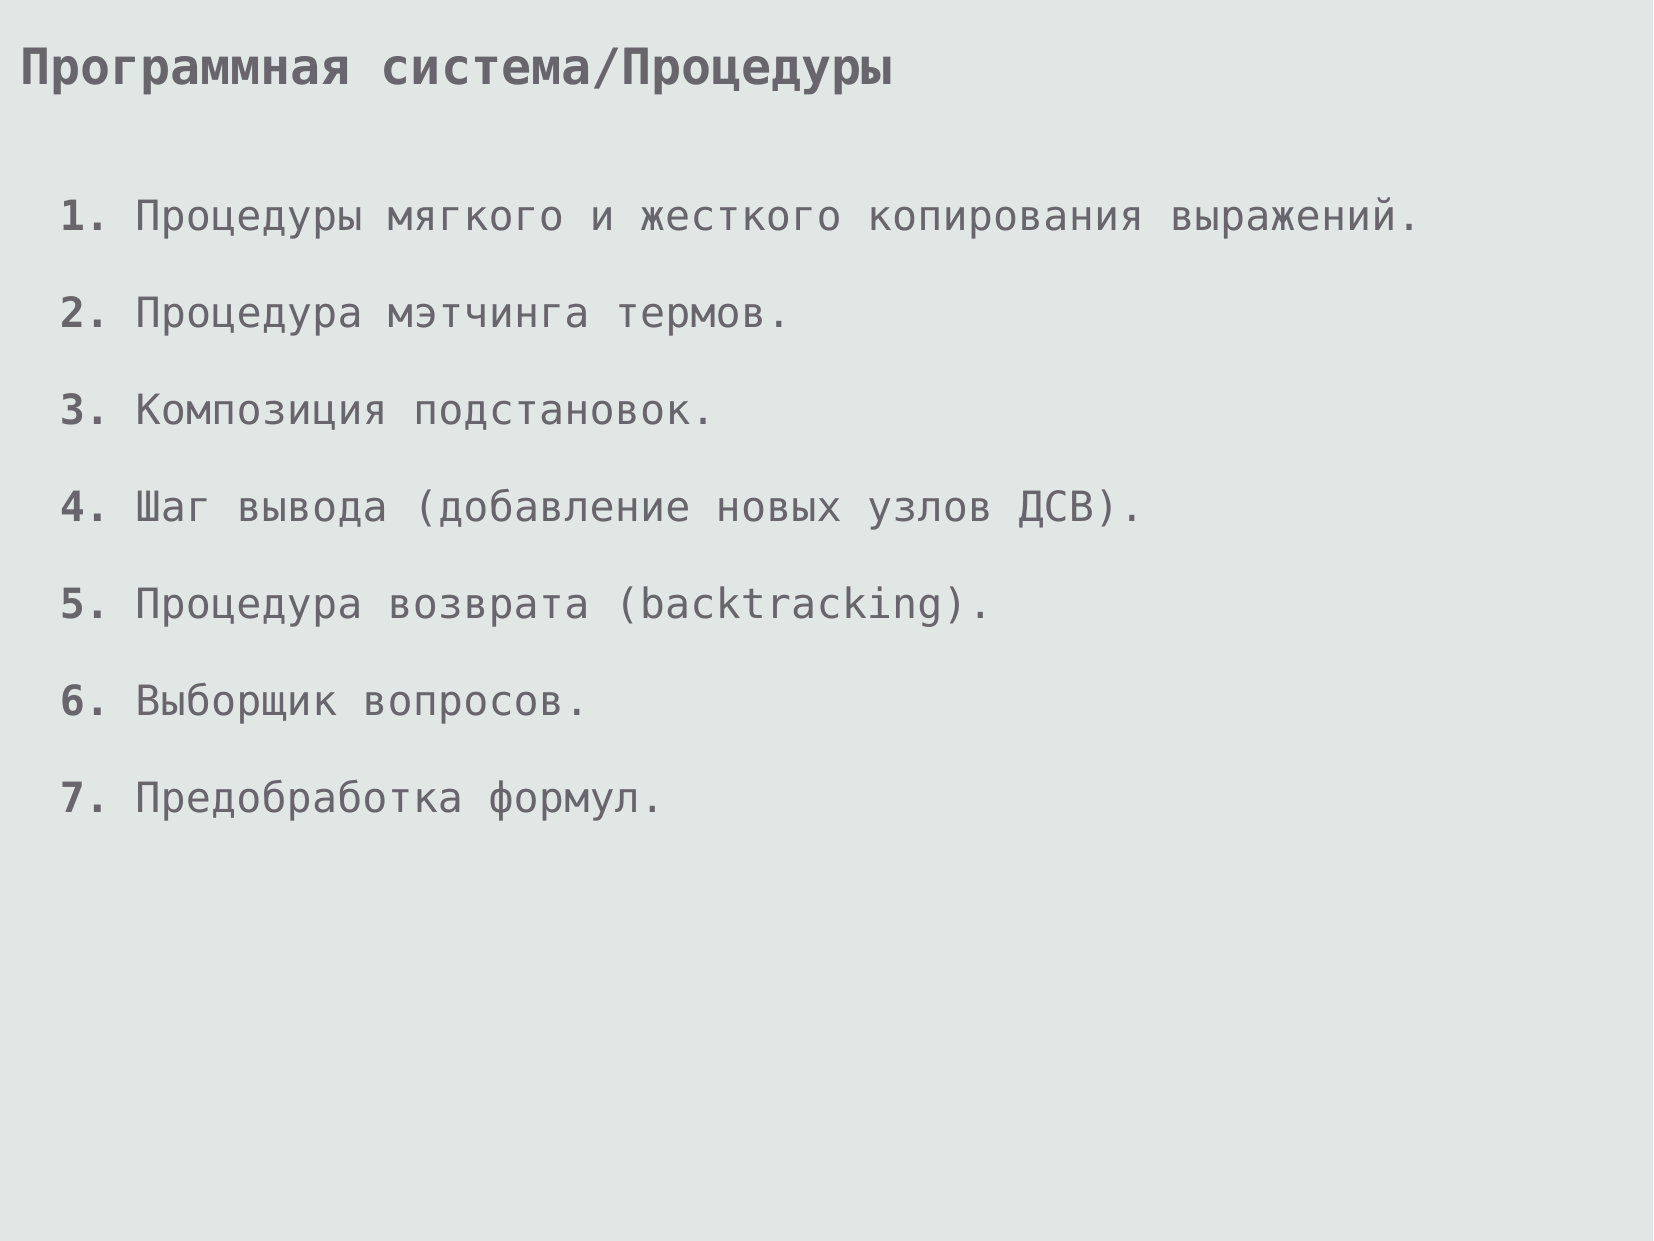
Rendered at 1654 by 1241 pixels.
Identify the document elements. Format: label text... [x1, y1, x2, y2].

text_box Программная система/Процедуры [6, 30, 1636, 104]
text_box 1. Процедуры мягкого и жесткого копирования выражений. 2. Процедура мэтчинга термов. 3. Композиция подстановок. 4. Шаг вывода (добавление новых узлов ДСВ). 5. Процедура возврата (backtracking). 6. Выборщик вопросов. 7. Предобработка формул. [45, 184, 1555, 830]
